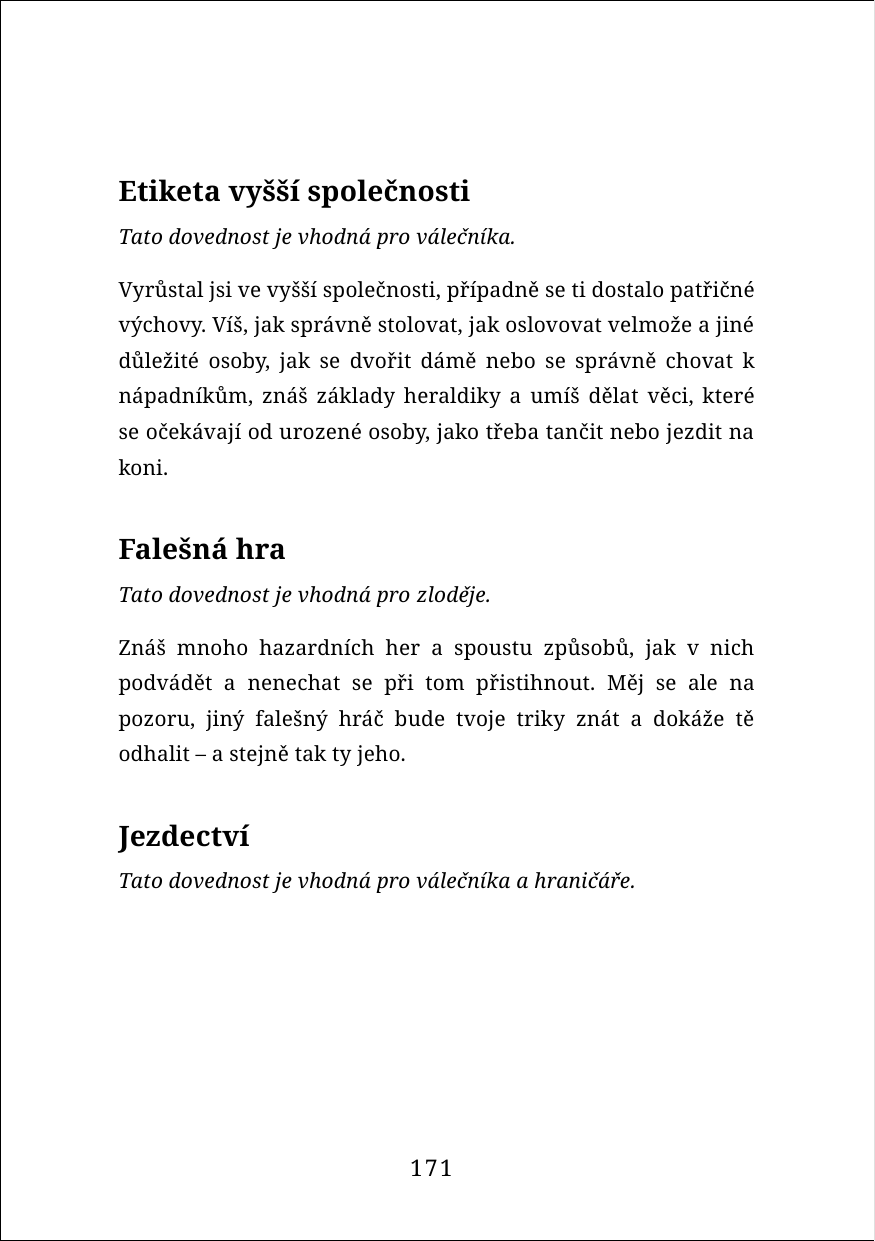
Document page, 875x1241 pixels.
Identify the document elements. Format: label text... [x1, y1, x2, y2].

subtitle Jezdectví [118, 816, 756, 855]
subtitle Falešná hra [118, 529, 756, 568]
text Znáš mnoho hazardních her a spoustu způsobů, jak v nich podvádět a nenechat se při tom přistihnout. Měj se ale na pozoru, jiný falešný hráč bude tvoje triky znát a dokáže tě odhalit – a stejně tak ty jeho. [118, 633, 756, 768]
subtitle Etiketa vyšší společnosti [118, 172, 756, 210]
text Vyrůstal jsi ve vyšší společnosti, případně se ti dostalo patřičné výchovy. Víš, jak správně stolovat, jak oslovovat velmože a jiné důležité osoby, jak se dvořit dámě nebo se správně chovat k nápadníkům, znáš základy heraldiky a umíš dělat věci, které se očekávají od urozené osoby, jako třeba tančit nebo jezdit na koni. [118, 275, 756, 481]
text Tato dovednost je vhodná pro zloděje. [118, 580, 756, 608]
text Tato dovednost je vhodná pro válečníka. [118, 222, 756, 250]
text Tato dovednost je vhodná pro válečníka a hraničáře. [118, 866, 756, 895]
